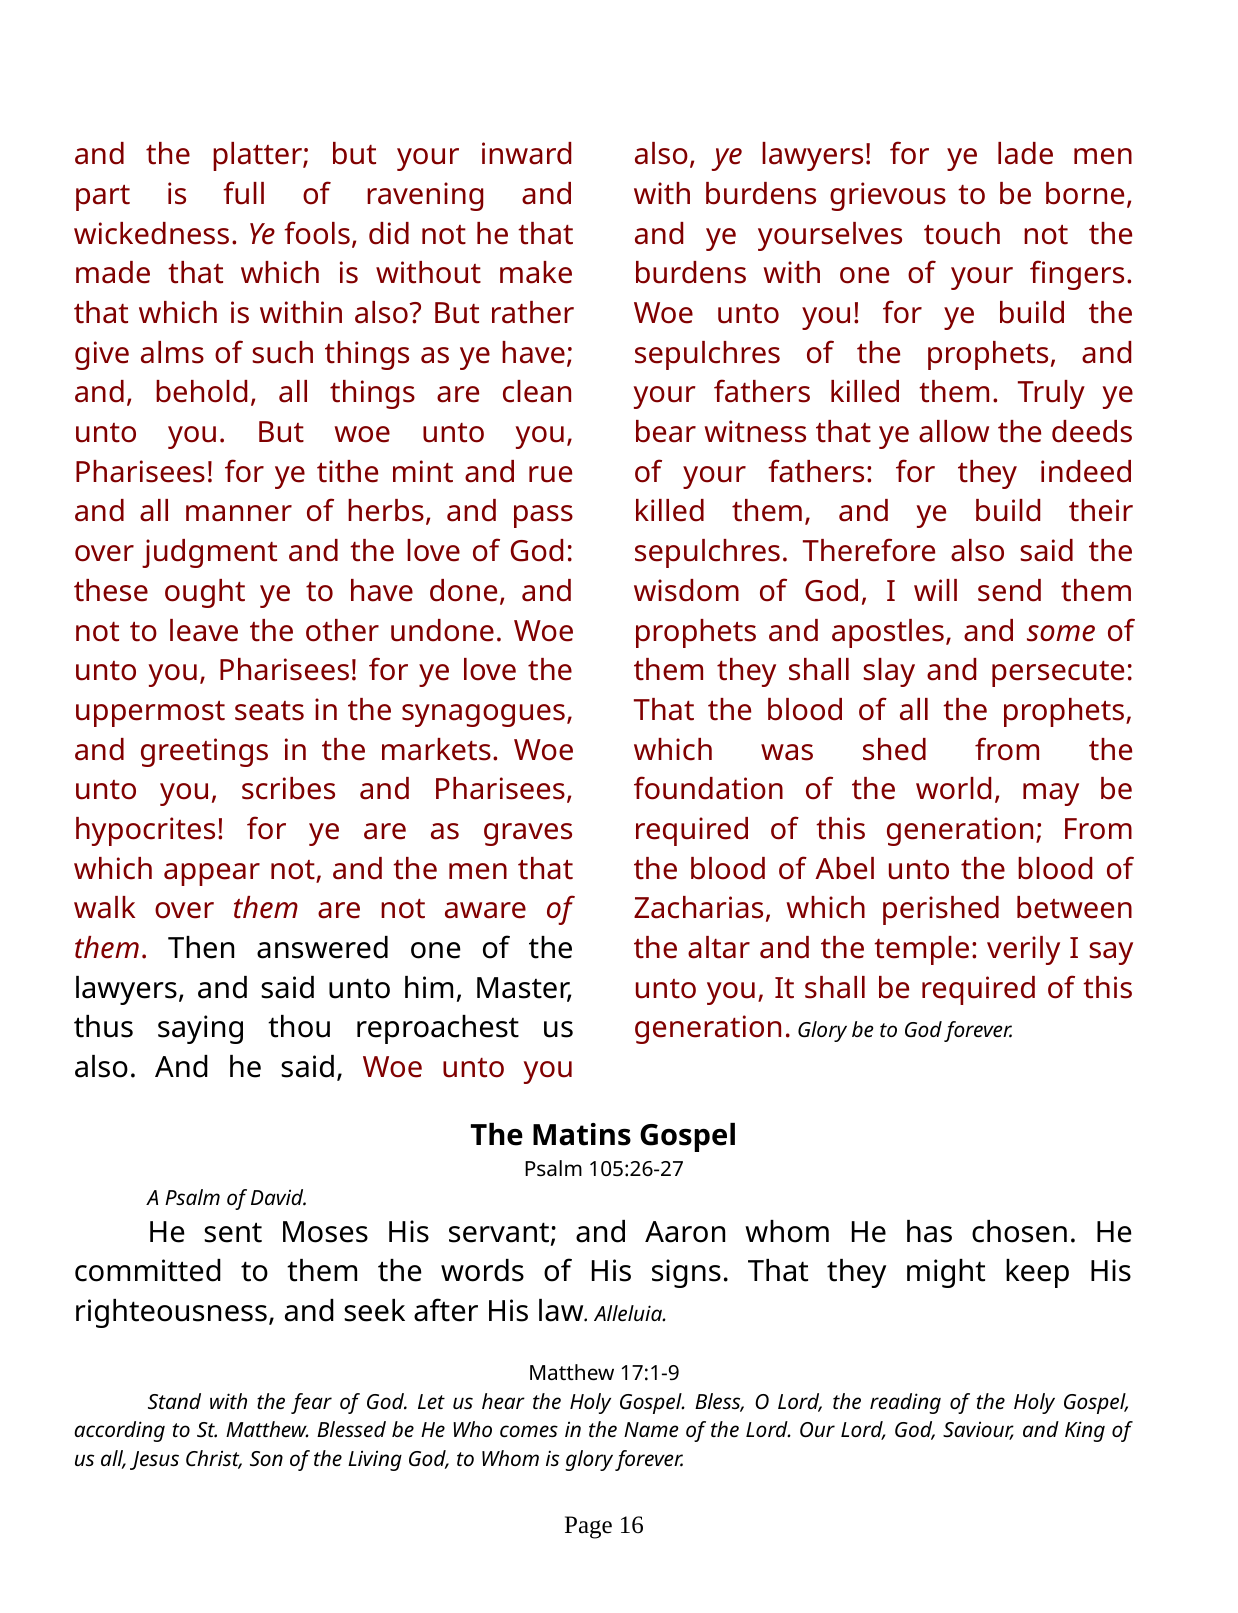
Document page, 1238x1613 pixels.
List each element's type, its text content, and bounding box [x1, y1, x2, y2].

text also, ye lawyers! for ye lade men with burdens grievous to be borne, and ye yourselves touch not the burdens with one of your fingers. Woe unto you! for ye build the sepulchres of the prophets, and your fathers killed them. Truly ye bear witness that ye allow the deeds of your fathers: for they indeed killed them, and ye build their sepulchres. Therefore also said the wisdom of God, I will send them prophets and apostles, and some of them they shall slay and persecute: That the blood of all the prophets, which was shed from the foundation of the world, may be required of this generation; From the blood of Abel unto the blood of Zacharias, which perished between the altar and the temple: verily I say unto you, It shall be required of this generation. Glory be to God forever. [633, 133, 1134, 1046]
text Psalm 105:26-27 [73, 1154, 1134, 1183]
text He sent Moses His servant; and Aaron whom He has chosen. He committed to them the words of His signs. That they might keep His righteousness, and seek after His law. Alleluia. [73, 1211, 1134, 1330]
text Matthew 17:1-9 [73, 1358, 1134, 1387]
text Stand with the fear of God. Let us hear the Holy Gospel. Bless, O Lord, the reading of the Holy Gospel, according to St. Matthew. Blessed be He Who comes in the Name of the Lord. Our Lord, God, Saviour, and King of us all, Jesus Christ, Son of the Living God, to Whom is glory forever. [73, 1387, 1134, 1472]
text The Matins Gospel [73, 1114, 1134, 1154]
text A Psalm of David. [73, 1183, 1134, 1211]
text and the platter; but your inward part is full of ravening and wickedness. Ye fools, did not he that made that which is without make that which is within also? But rather give alms of such things as ye have; and, behold, all things are clean unto you. But woe unto you, Pharisees! for ye tithe mint and rue and all manner of herbs, and pass over judgment and the love of God: these ought ye to have done, and not to leave the other undone. Woe unto you, Pharisees! for ye love the uppermost seats in the synagogues, and greetings in the markets. Woe unto you, scribes and Pharisees, hypocrites! for ye are as graves which appear not, and the men that walk over them are not aware of them. Then answered one of the lawyers, and said unto him, Master, thus saying thou reproachest us also. And he said, Woe unto you [73, 133, 574, 1086]
